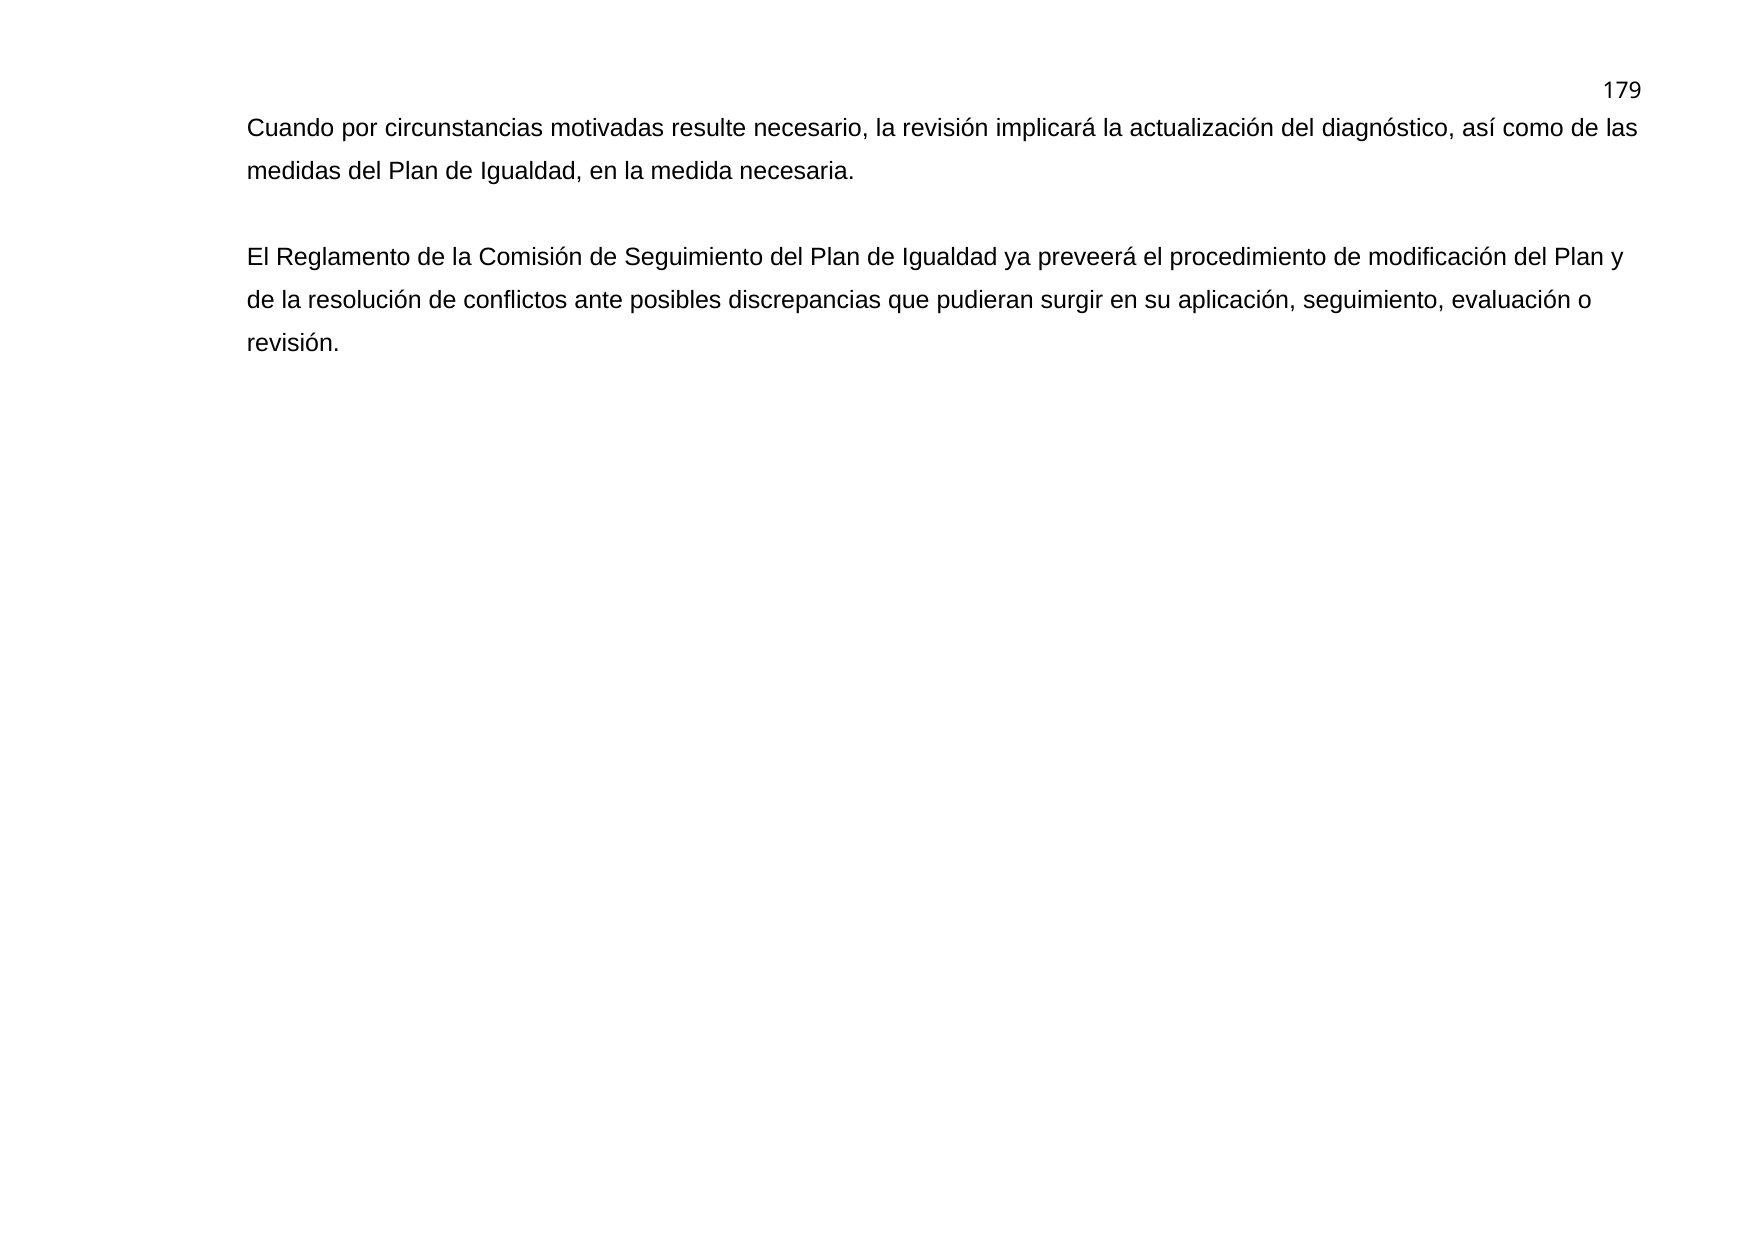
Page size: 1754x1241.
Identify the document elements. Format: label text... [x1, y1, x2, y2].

text El Reglamento de la Comisión de Seguimiento del Plan de Igualdad ya preveerá el procedimiento de modificación del Plan y de la resolución de conflictos ante posibles discrepancias que pudieran surgir en su aplicación, seguimiento, evaluación o revisión. [247, 242, 1641, 357]
text Cuando por circunstancias motivadas resulte necesario, la revisión implicará la actualización del diagnóstico, así como de las medidas del Plan de Igualdad, en la medida necesaria. [247, 112, 1641, 184]
